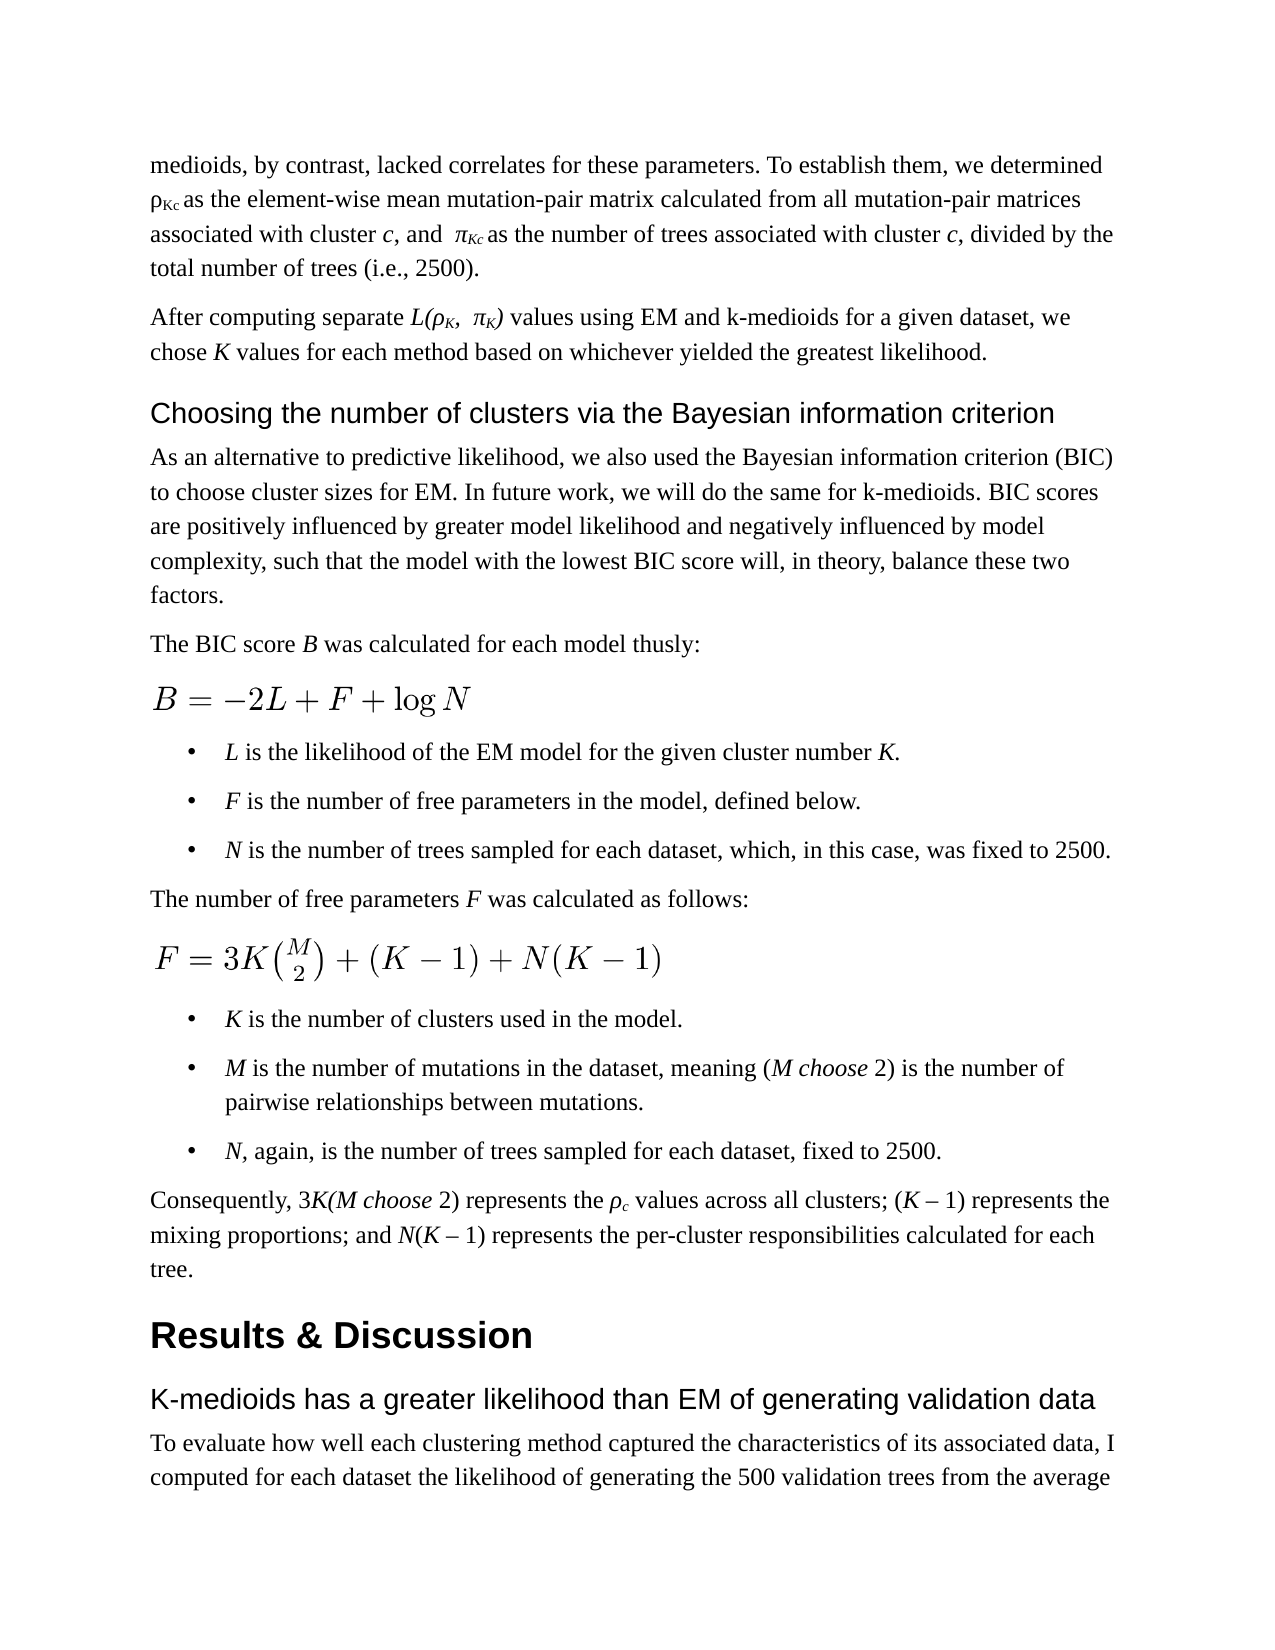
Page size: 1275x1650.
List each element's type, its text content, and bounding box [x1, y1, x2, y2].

text medioids, by contrast, lacked correlates for these parameters. To establish them, we determined ρKc as the element-wise mean mutation-pair matrix calculated from all mutation-pair matrices associated with cluster c, and πKc as the number of trees associated with cluster c, divided by the total number of trees (i.e., 2500). [150, 150, 1125, 282]
list N is the number of trees sampled for each dataset, which, in this case, was fixed to 2500. [187, 835, 1125, 864]
list L is the likelihood of the EM model for the given cluster number K. [187, 737, 1125, 766]
subtitle Choosing the number of clusters via the Bayesian information criterion [150, 396, 1125, 430]
text To evaluate how well each clustering method captured the characteristics of its associated data, I computed for each dataset the likelihood of generating the 500 validation trees from the average [150, 1428, 1125, 1491]
list N, again, is the number of trees sampled for each dataset, fixed to 2500. [187, 1136, 1125, 1165]
list F is the number of free parameters in the model, defined below. [187, 786, 1125, 815]
list K is the number of clusters used in the model. [187, 1004, 1125, 1032]
text After computing separate L(ρK, πK) values using EM and k-medioids for a given dataset, we chose K values for each method based on whichever yielded the greatest likelihood. [150, 302, 1125, 366]
text Consequently, 3K(M choose 2) represents the ρc values across all clusters; (K – 1) represents the mixing proportions; and N(K – 1) represents the per-cluster responsibilities calculated for each tree. [150, 1185, 1125, 1283]
text The number of free parameters F was calculated as follows: [150, 884, 1125, 913]
picture [150, 933, 663, 984]
subtitle Results & Discussion [150, 1314, 1125, 1357]
list M is the number of mutations in the dataset, meaning (M choose 2) is the number of pairwise relationships between mutations. [187, 1053, 1125, 1116]
subtitle K-medioids has a greater likelihood than EM of generating validation data [150, 1382, 1125, 1415]
text The BIC score B was calculated for each model thusly: [150, 629, 1125, 658]
text As an alternative to predictive likelihood, we also used the Bayesian information criterion (BIC) to choose cluster sizes for EM. In future work, we will do the same for k-medioids. BIC scores are positively influenced by greater model likelihood and negatively influenced by model complexity, such that the model with the lowest BIC score will, in theory, balance these two factors. [150, 442, 1125, 609]
picture [150, 678, 474, 717]
